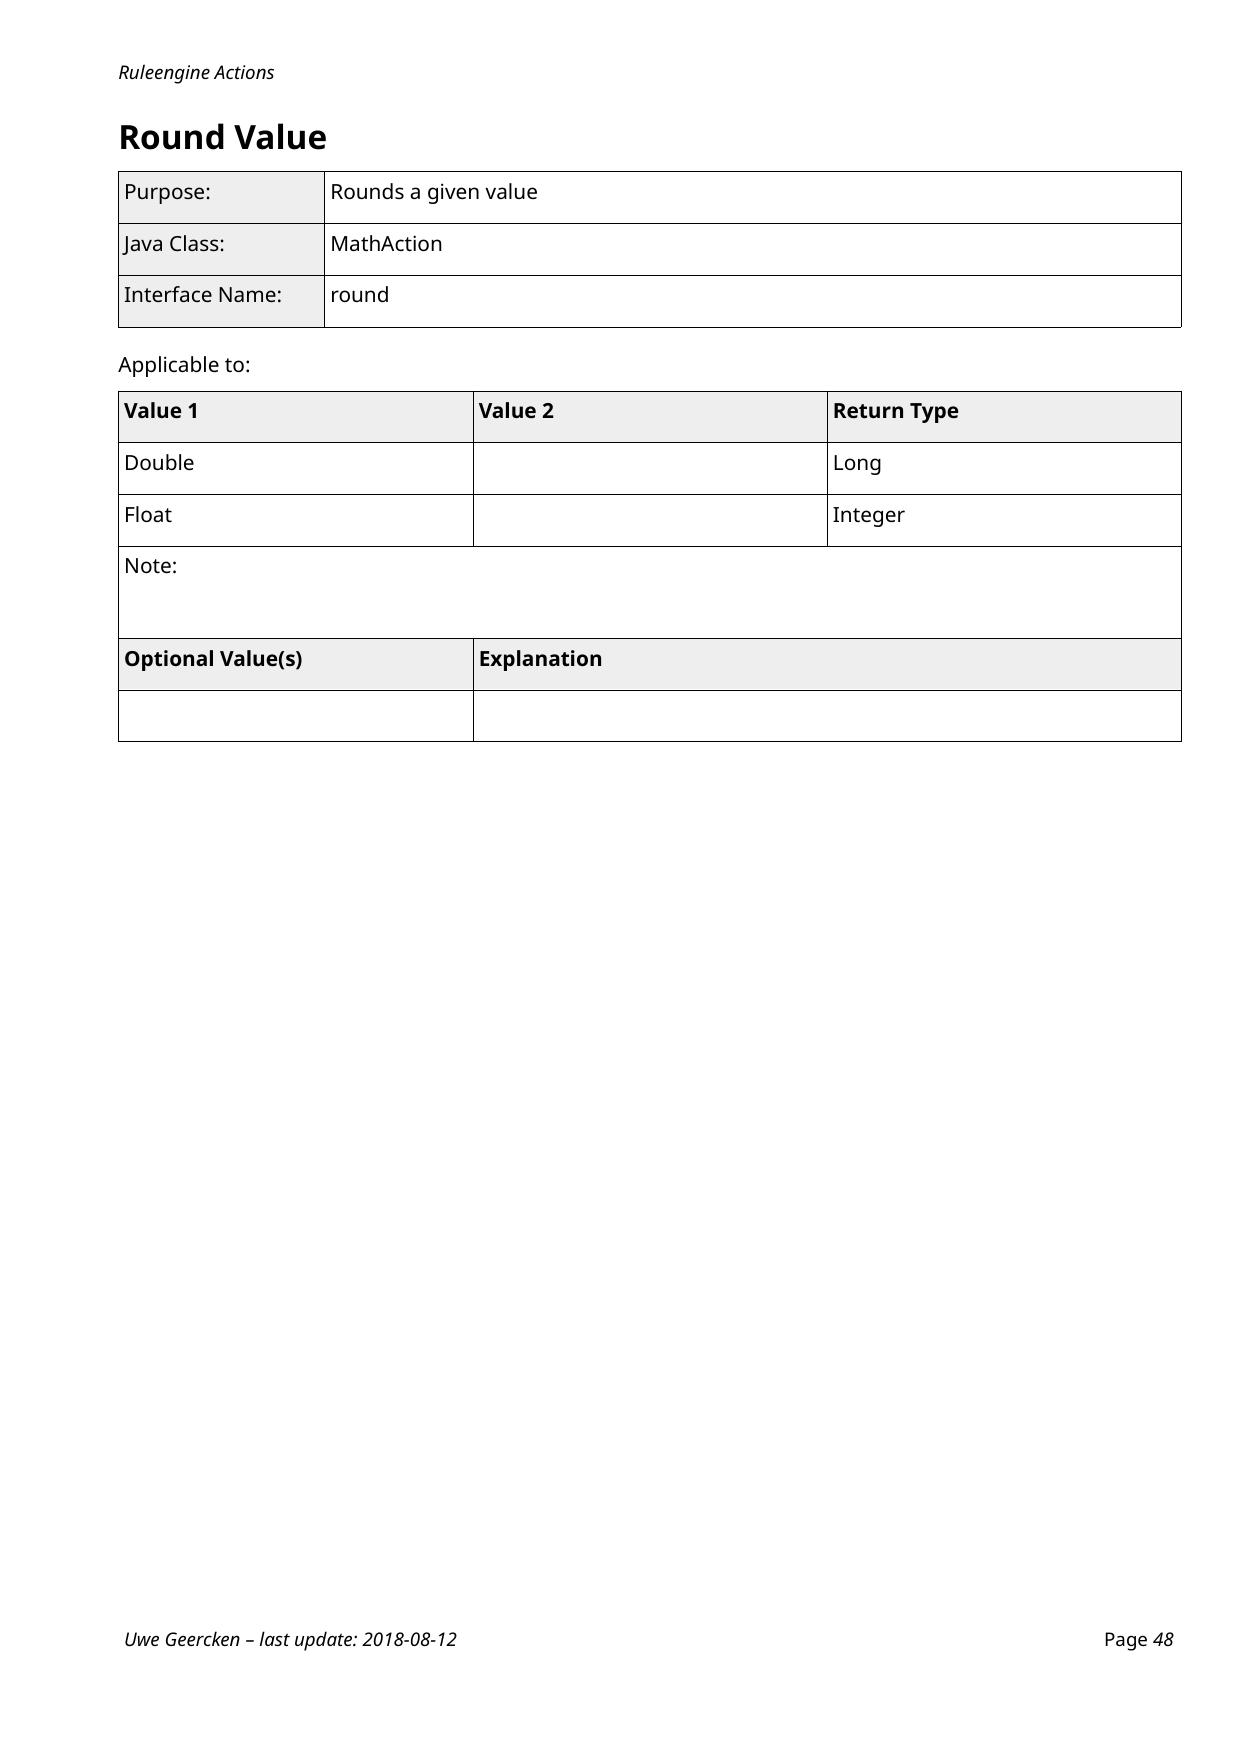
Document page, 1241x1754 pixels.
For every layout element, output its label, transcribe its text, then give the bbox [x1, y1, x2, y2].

table_cell Double [119, 443, 473, 494]
table_cell Float [119, 495, 473, 546]
table_cell MathAction [325, 224, 1181, 275]
table_cell Optional Value(s) [119, 639, 473, 689]
table_header Return Type [828, 392, 1181, 442]
table_header Rounds a given value [325, 172, 1181, 223]
table_cell [119, 691, 473, 741]
table_cell Note: [119, 547, 1181, 638]
table_cell Integer [828, 495, 1181, 546]
table_cell Java Class: [119, 224, 324, 275]
table_header Value 2 [474, 392, 827, 442]
table_header Value 1 [119, 392, 473, 442]
table_cell [474, 495, 827, 546]
text Applicable to: [118, 350, 1181, 379]
table_header Purpose: [119, 172, 324, 223]
table_cell Long [828, 443, 1181, 494]
table_cell [474, 443, 827, 494]
table_cell [474, 691, 1181, 741]
table_cell Explanation [474, 639, 1181, 689]
table_cell round [325, 276, 1181, 327]
table_cell Interface Name: [119, 276, 324, 327]
text Round Value [118, 114, 1181, 159]
